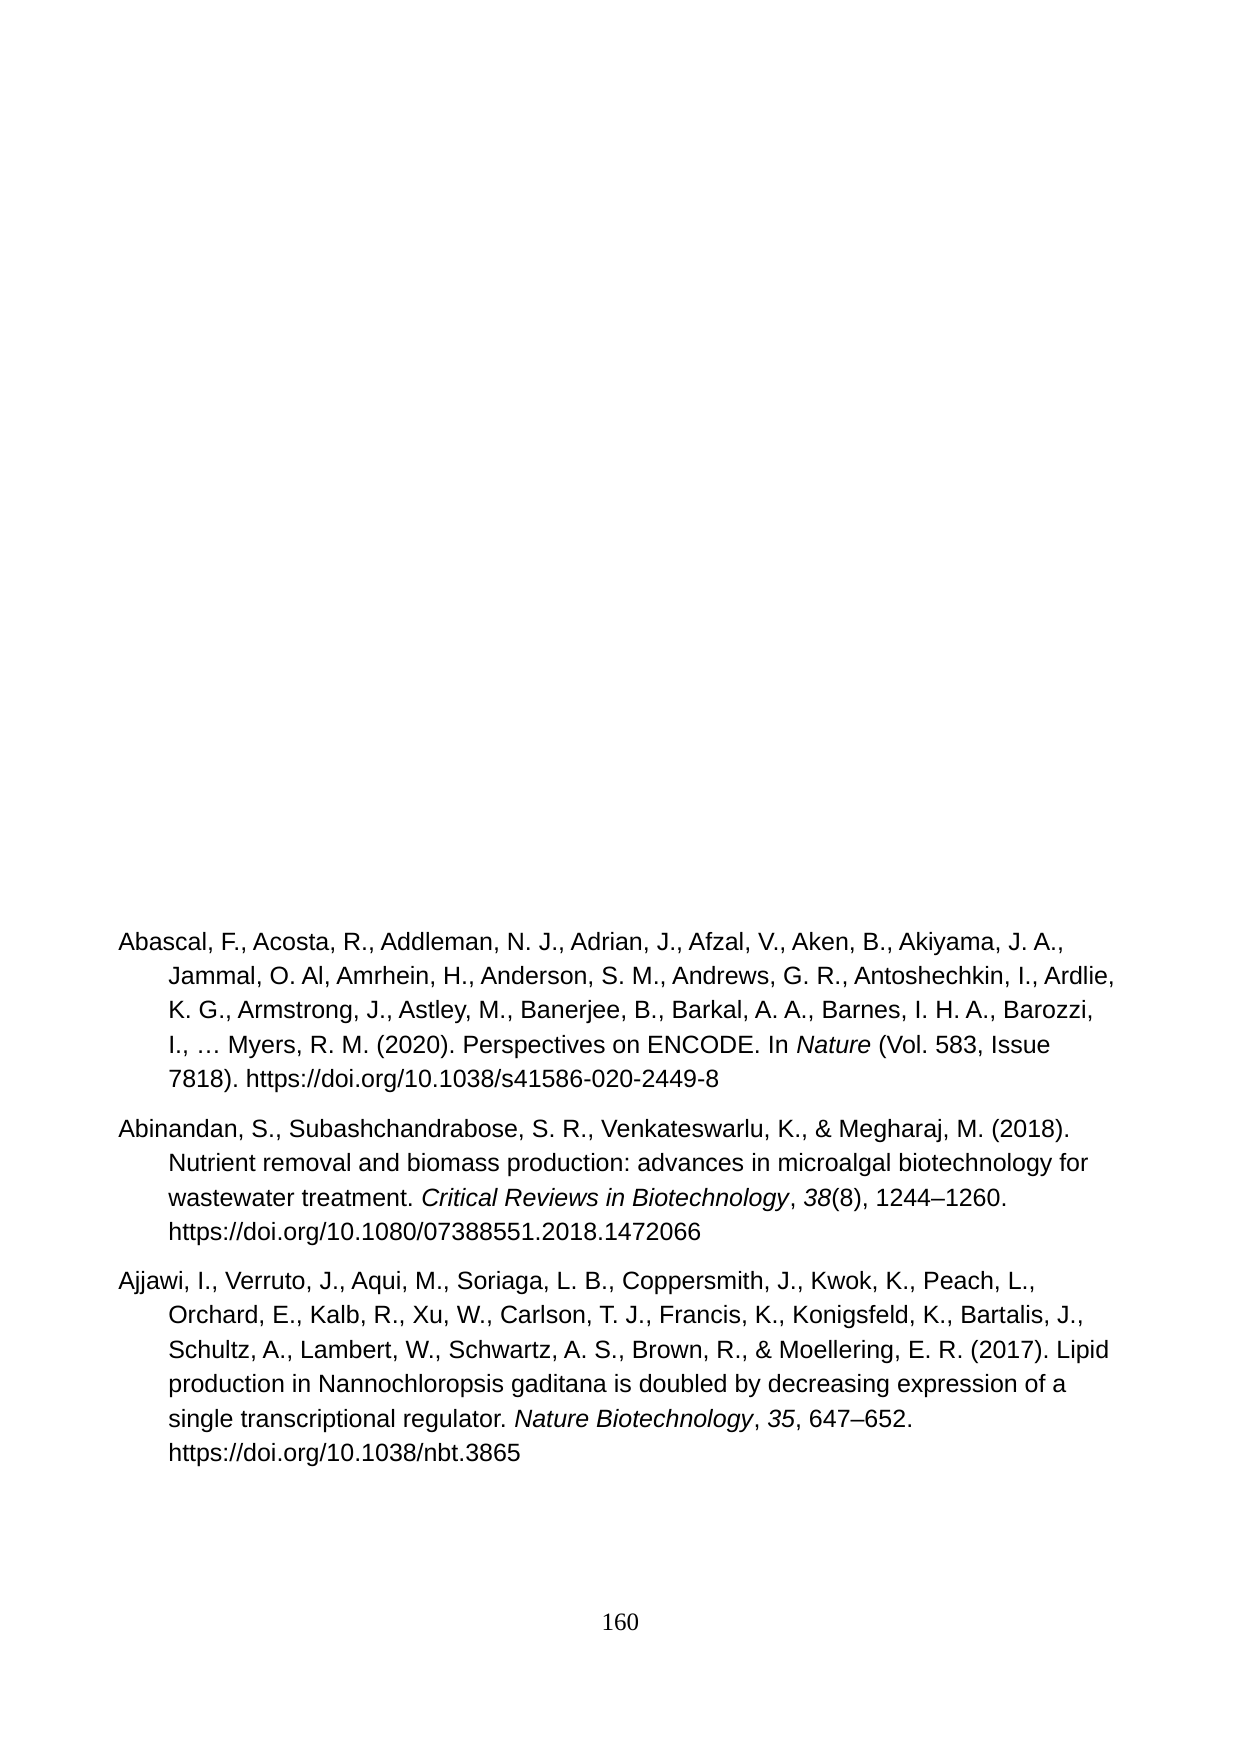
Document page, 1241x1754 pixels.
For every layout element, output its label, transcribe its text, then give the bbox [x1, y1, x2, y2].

text Abascal, F., Acosta, R., Addleman, N. J., Adrian, J., Afzal, V., Aken, B., Akiyama, J. A., Jammal, O. Al, Amrhein, H., Anderson, S. M., Andrews, G. R., Antoshechkin, I., Ardlie, K. G., Armstrong, J., Astley, M., Banerjee, B., Barkal, A. A., Barnes, I. H. A., Barozzi, I., … Myers, R. M. (2020). Perspectives on ENCODE. In Nature (Vol. 583, Issue 7818). https://doi.org/10.1038/s41586-020-2449-8 [118, 927, 1122, 1093]
text Ajjawi, I., Verruto, J., Aqui, M., Soriaga, L. B., Coppersmith, J., Kwok, K., Peach, L., Orchard, E., Kalb, R., Xu, W., Carlson, T. J., Francis, K., Konigsfeld, K., Bartalis, J., Schultz, A., Lambert, W., Schwartz, A. S., Brown, R., & Moellering, E. R. (2017). Lipid production in Nannochloropsis gaditana is doubled by decreasing expression of a single transcriptional regulator. Nature Biotechnology, 35, 647–652. https://doi.org/10.1038/nbt.3865 [118, 1266, 1122, 1467]
text Abinandan, S., Subashchandrabose, S. R., Venkateswarlu, K., & Megharaj, M. (2018). Nutrient removal and biomass production: advances in microalgal biotechnology for wastewater treatment. Critical Reviews in Biotechnology, 38(8), 1244–1260. https://doi.org/10.1080/07388551.2018.1472066 [118, 1113, 1122, 1246]
